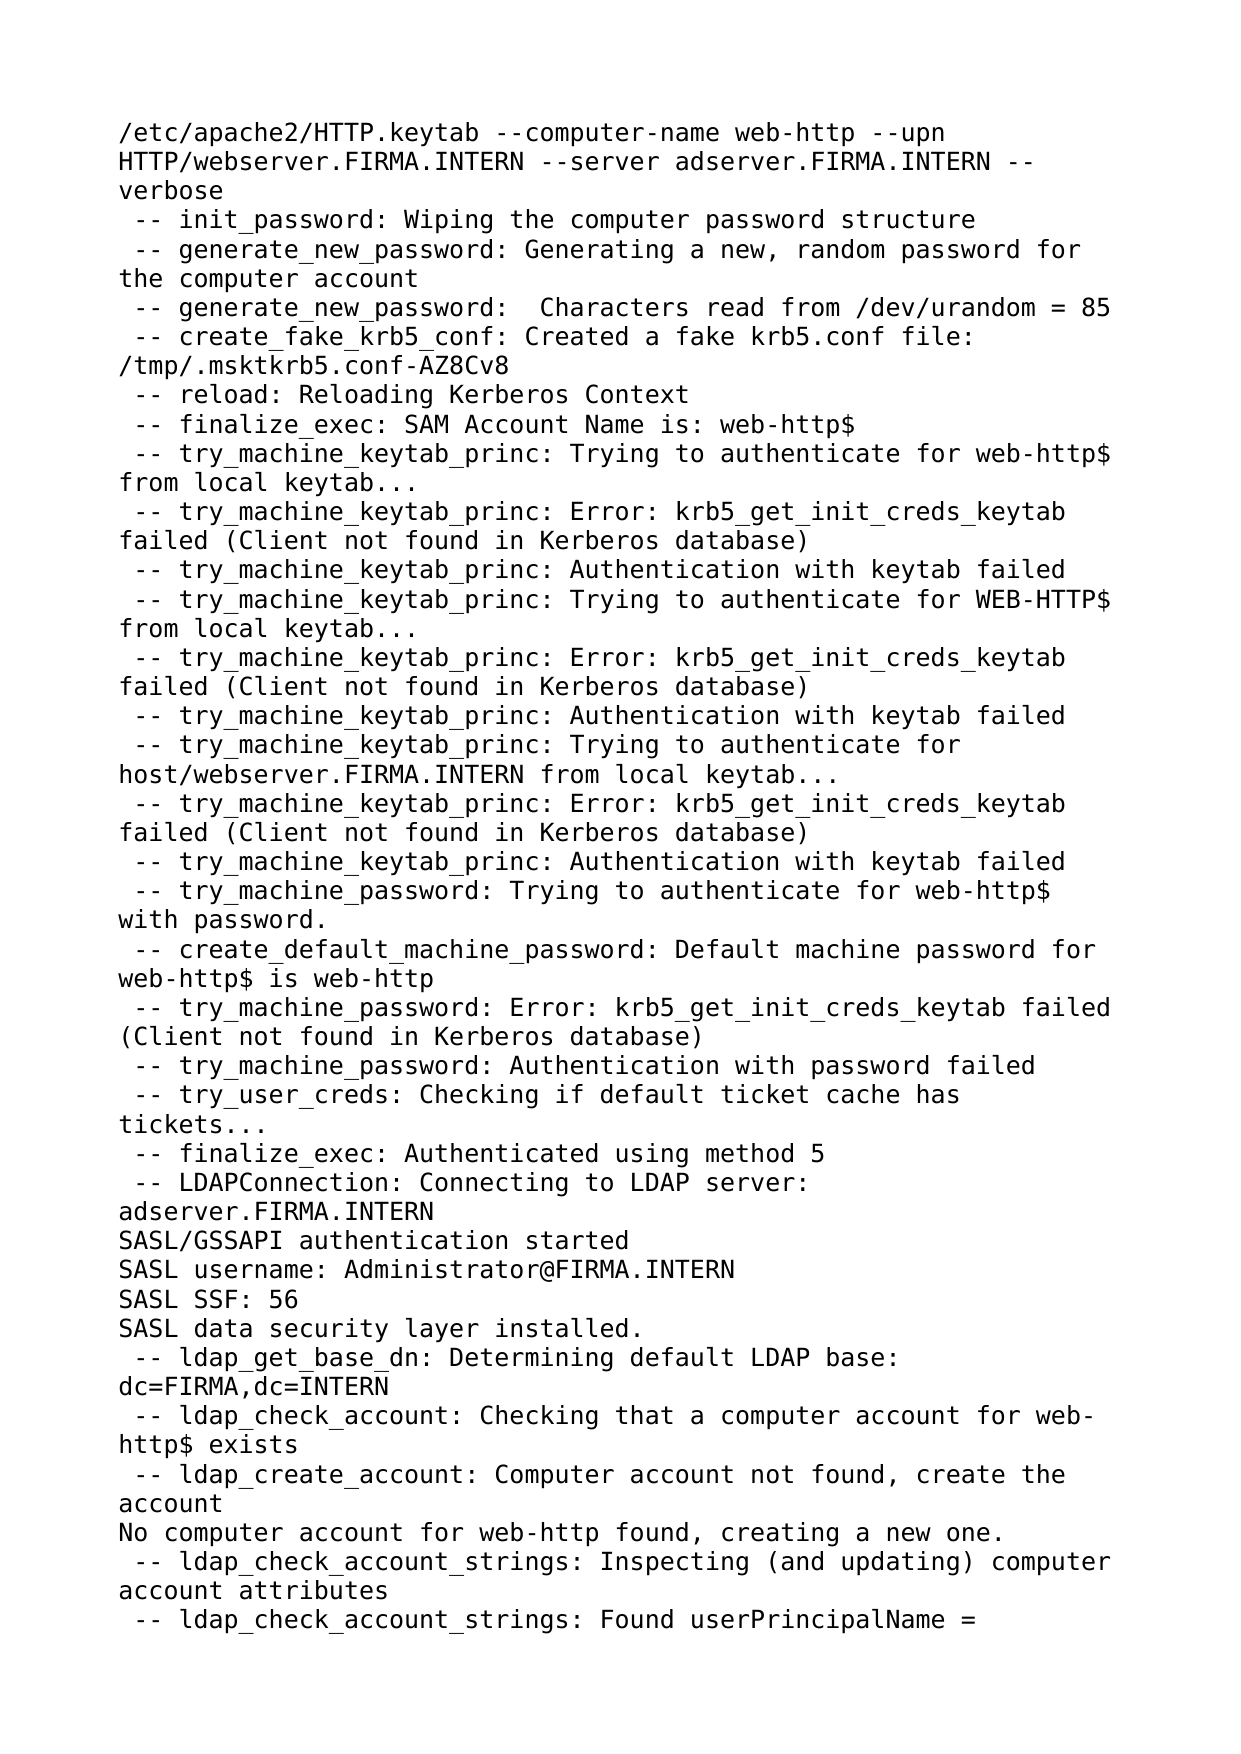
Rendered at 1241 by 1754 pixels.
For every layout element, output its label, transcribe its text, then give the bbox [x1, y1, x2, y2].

text /etc/apache2/HTTP.keytab --computer-name web-http --upn HTTP/webserver.FIRMA.INTERN --server adserver.FIRMA.INTERN --verbose -- init_password: Wiping the computer password structure -- generate_new_password: Generating a new, random password for the computer account -- generate_new_password: Characters read from /dev/urandom = 85 -- create_fake_krb5_conf: Created a fake krb5.conf file: /tmp/.msktkrb5.conf-AZ8Cv8 -- reload: Reloading Kerberos Context -- finalize_exec: SAM Account Name is: web-http$ -- try_machine_keytab_princ: Trying to authenticate for web-http$ from local keytab... -- try_machine_keytab_princ: Error: krb5_get_init_creds_keytab failed (Client not found in Kerberos database) -- try_machine_keytab_princ: Authentication with keytab failed -- try_machine_keytab_princ: Trying to authenticate for WEB-HTTP$ from local keytab... -- try_machine_keytab_princ: Error: krb5_get_init_creds_keytab failed (Client not found in Kerberos database) -- try_machine_keytab_princ: Authentication with keytab failed -- try_machine_keytab_princ: Trying to authenticate for host/webserver.FIRMA.INTERN from local keytab... -- try_machine_keytab_princ: Error: krb5_get_init_creds_keytab failed (Client not found in Kerberos database) -- try_machine_keytab_princ: Authentication with keytab failed -- try_machine_password: Trying to authenticate for web-http$ with password. -- create_default_machine_password: Default machine password for web-http$ is web-http -- try_machine_password: Error: krb5_get_init_creds_keytab failed (Client not found in Kerberos database) -- try_machine_password: Authentication with password failed -- try_user_creds: Checking if default ticket cache has tickets... -- finalize_exec: Authenticated using method 5 -- LDAPConnection: Connecting to LDAP server: adserver.FIRMA.INTERN SASL/GSSAPI authentication started SASL username: Administrator@FIRMA.INTERN SASL SSF: 56 SASL data security layer installed. -- ldap_get_base_dn: Determining default LDAP base: dc=FIRMA,dc=INTERN -- ldap_check_account: Checking that a computer account for web-http$ exists -- ldap_create_account: Computer account not found, create the account No computer account for web-http found, creating a new one. -- ldap_check_account_strings: Inspecting (and updating) computer account attributes -- ldap_check_account_strings: Found userPrincipalName = [118, 118, 1122, 1635]
